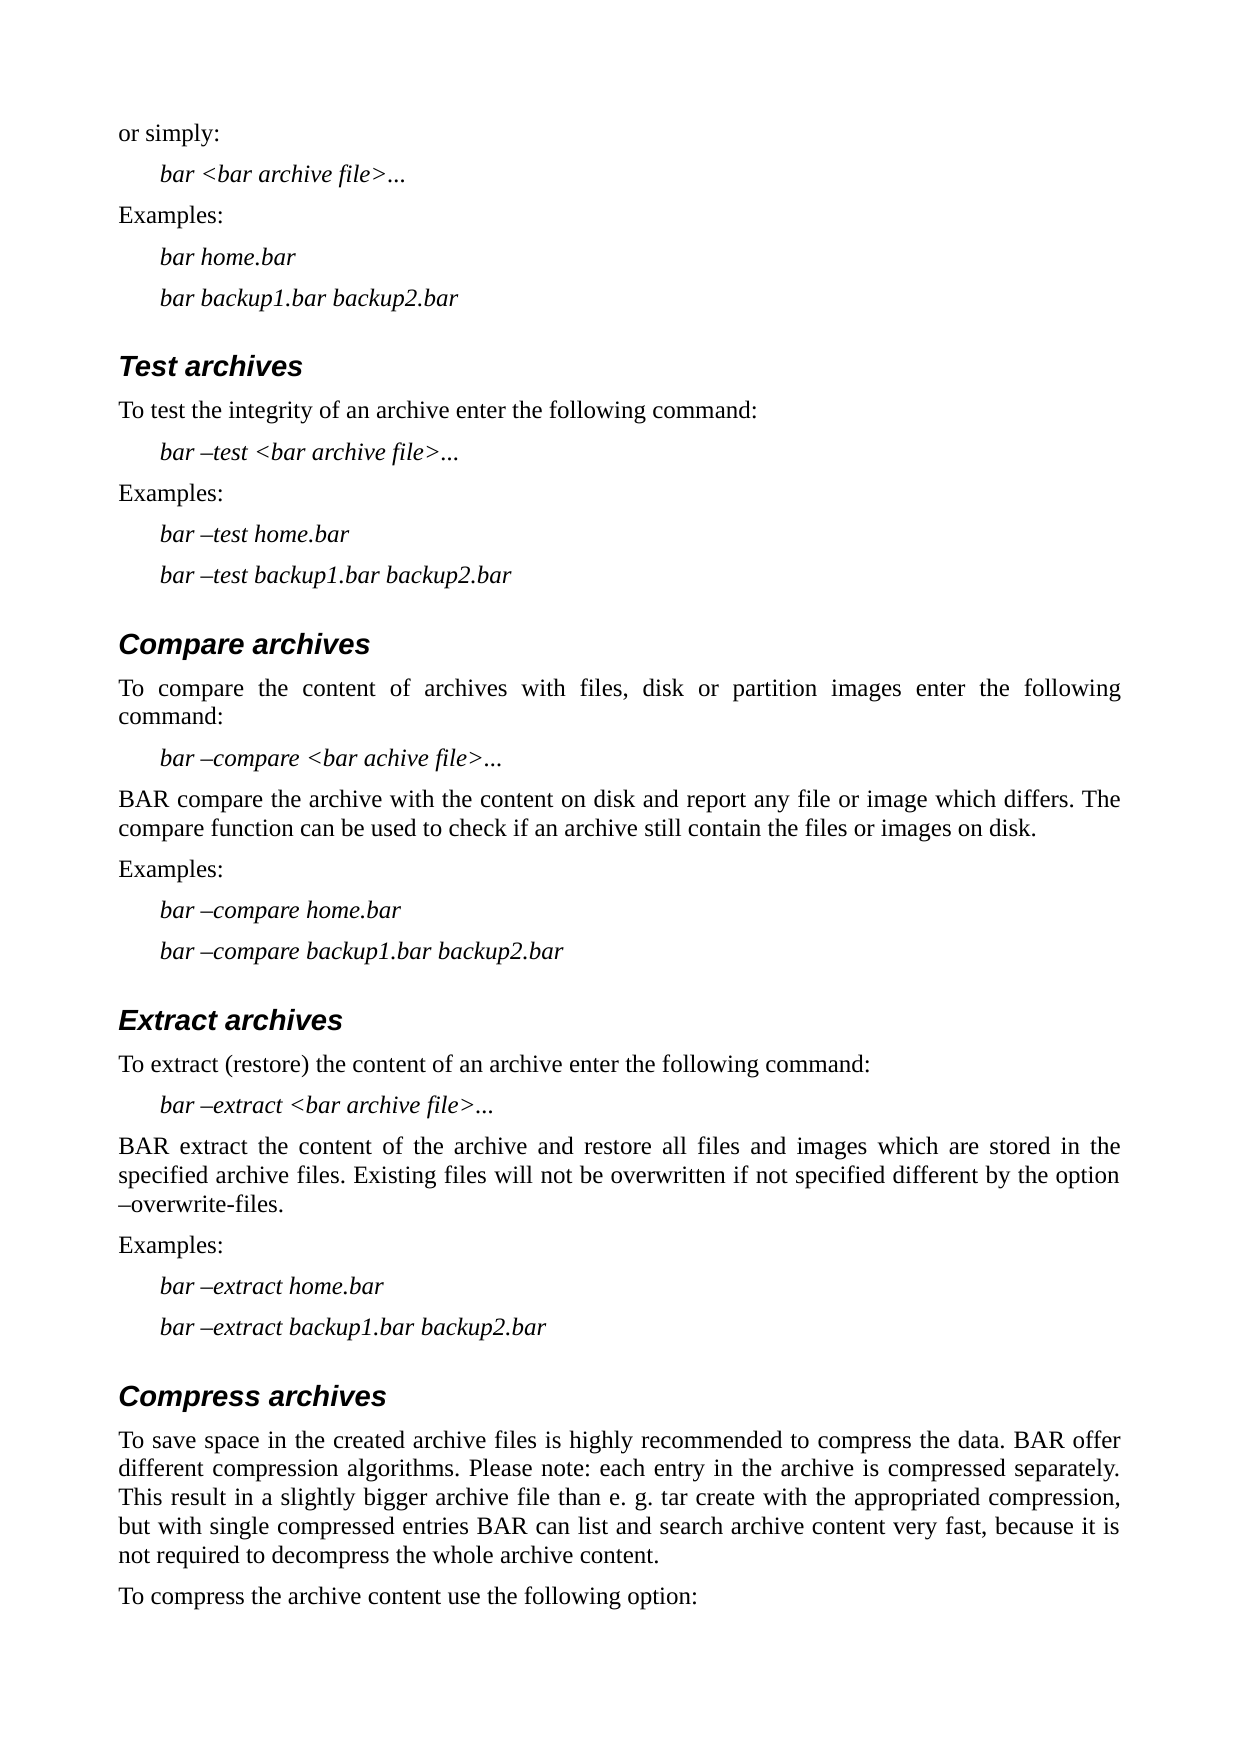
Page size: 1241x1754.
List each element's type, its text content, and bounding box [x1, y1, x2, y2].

text bar –compare <bar achive file>... [159, 743, 1122, 771]
text Examples: [118, 854, 1122, 883]
text bar –test home.bar [159, 519, 1122, 548]
text To compress the archive content use the following option: [118, 1581, 1122, 1610]
text bar –extract <bar archive file>... [159, 1090, 1122, 1119]
subtitle Compress archives [118, 1379, 1122, 1412]
text To save space in the created archive files is highly recommended to compress the data. BAR offer different compression algorithms. Please note: each entry in the archive is compressed separately. This result in a slightly bigger archive file than e. g. tar create with the appropriated compression, but with single compressed entries BAR can list and search archive content very fast, because it is not required to decompress the whole archive content. [118, 1425, 1122, 1568]
text bar –test <bar archive file>... [159, 437, 1122, 465]
text bar –compare home.bar [159, 895, 1122, 924]
text Examples: [118, 201, 1122, 229]
subtitle Extract archives [118, 1003, 1122, 1036]
text To extract (restore) the content of an archive enter the following command: [118, 1049, 1122, 1077]
text bar –compare backup1.bar backup2.bar [159, 936, 1122, 965]
text bar <bar archive file>... [159, 159, 1122, 188]
text bar –extract home.bar [159, 1271, 1122, 1300]
text Examples: [118, 1230, 1122, 1259]
text To test the integrity of an archive enter the following command: [118, 395, 1122, 424]
text BAR compare the archive with the content on disk and report any file or image which differs. The compare function can be used to check if an archive still contain the files or images on disk. [118, 784, 1122, 841]
text bar home.bar [159, 242, 1122, 271]
subtitle Test archives [118, 349, 1122, 383]
text or simply: [118, 118, 1122, 147]
subtitle Compare archives [118, 627, 1122, 660]
text To compare the content of archives with files, disk or partition images enter the following command: [118, 673, 1122, 730]
text bar –extract backup1.bar backup2.bar [159, 1312, 1122, 1341]
text BAR extract the content of the archive and restore all files and images which are stored in the specified archive files. Existing files will not be overwritten if not specified different by the option –overwrite-files. [118, 1131, 1122, 1217]
text bar backup1.bar backup2.bar [159, 283, 1122, 312]
text Examples: [118, 478, 1122, 507]
text bar –test backup1.bar backup2.bar [159, 560, 1122, 589]
